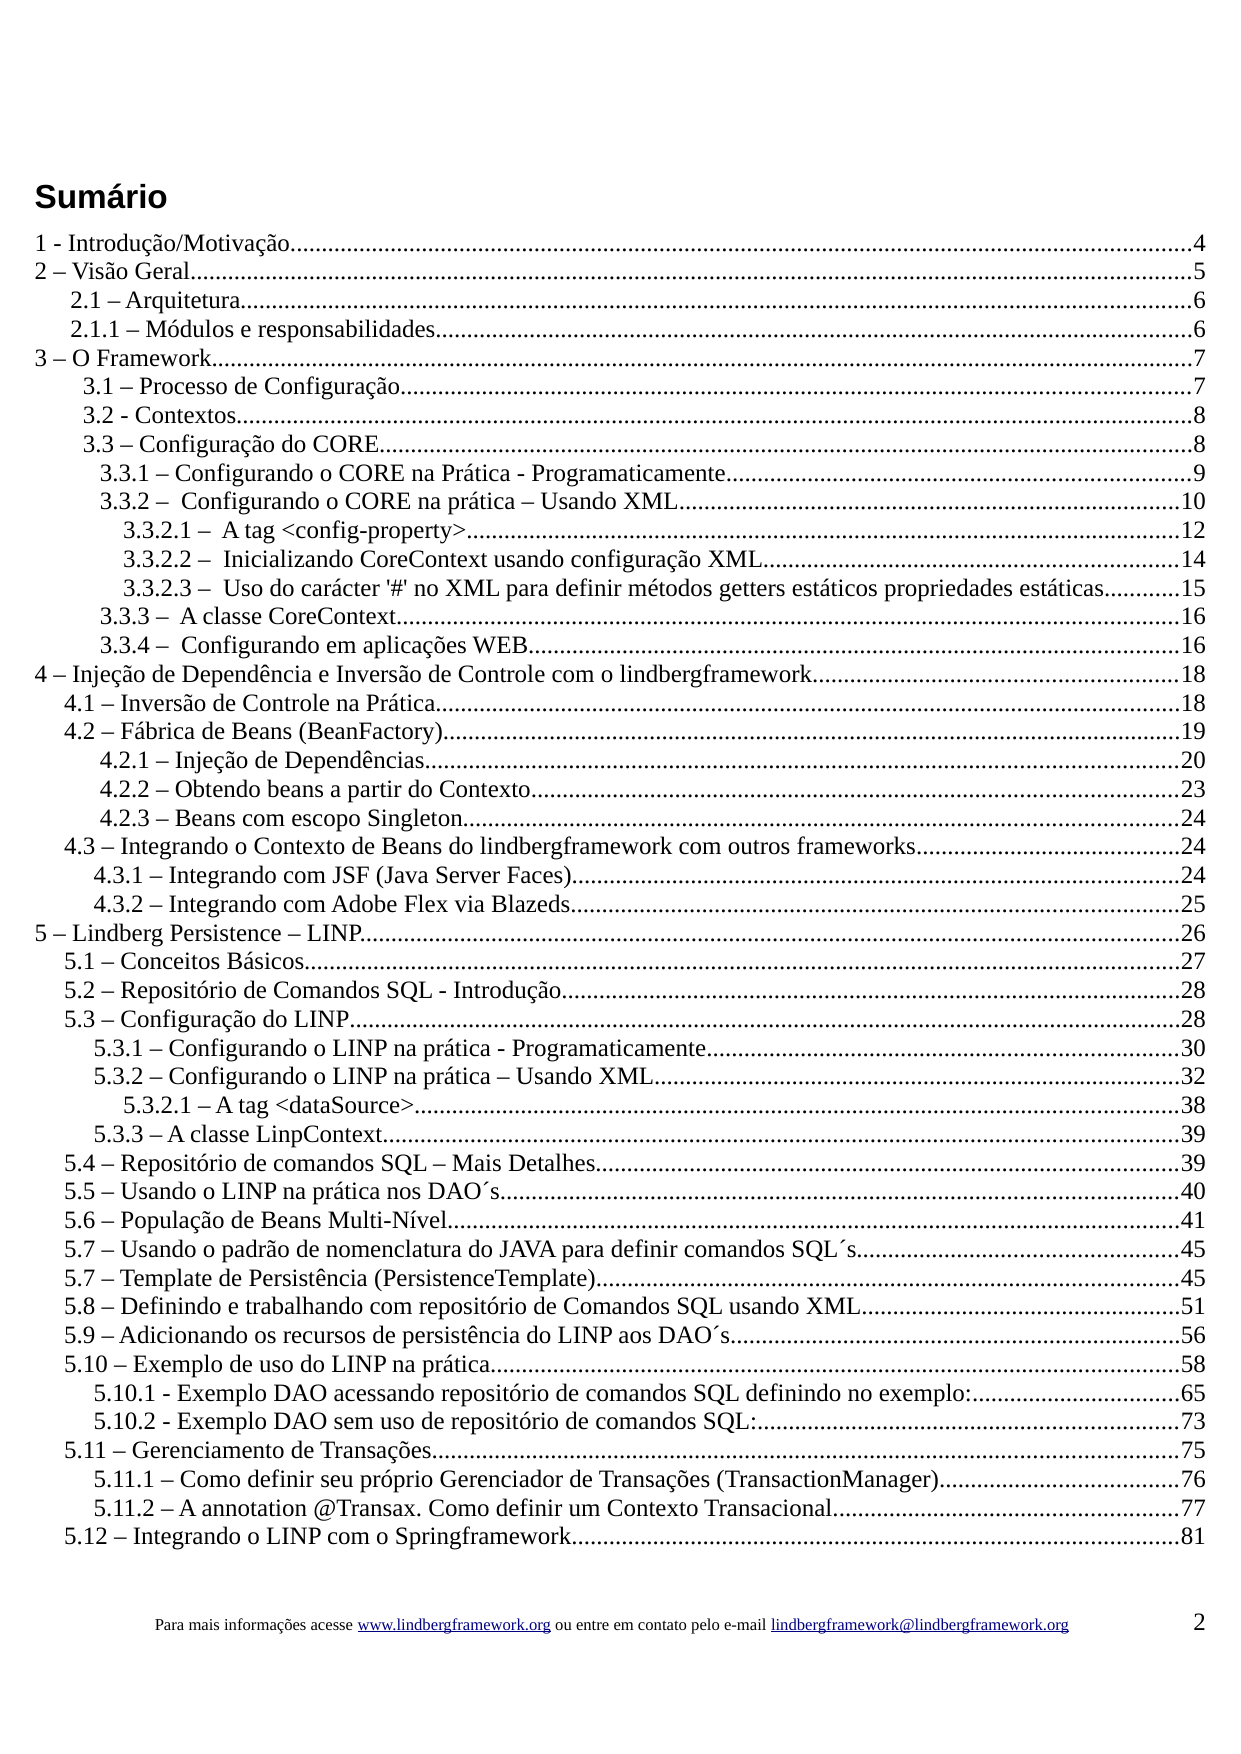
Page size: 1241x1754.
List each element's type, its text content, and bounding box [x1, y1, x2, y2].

text 5.3.1 – Configurando o LINP na prática - Programaticamente 30 [93, 1033, 1206, 1061]
text 5.7 – Template de Persistência (PersistenceTemplate) 45 [64, 1263, 1206, 1291]
text 4.2.3 – Beans com escopo Singleton 24 [93, 803, 1206, 831]
text 3.3.4 – Configurando em aplicações WEB 16 [93, 630, 1206, 659]
text 4 – Injeção de Dependência e Inversão de Controle com o lindbergframework. 18 [34, 659, 1206, 688]
text 3.3.2.3 – Uso do carácter '#' no XML para definir métodos getters estáticos propriedades estáticas 15 [123, 573, 1206, 601]
text 5.6 – População de Beans Multi-Nível 41 [64, 1205, 1206, 1234]
text 5.7 – Usando o padrão de nomenclatura do JAVA para definir comandos SQL´s 45 [64, 1234, 1206, 1263]
text 2.1 – Arquitetura 6 [64, 285, 1206, 314]
text 4.3.2 – Integrando com Adobe Flex via Blazeds 25 [93, 889, 1206, 918]
text 3.2 - Contextos 8 [64, 400, 1206, 429]
text 3.3 – Configuração do CORE 8 [64, 429, 1206, 458]
text 5.11 – Gerenciamento de Transações 75 [64, 1435, 1206, 1464]
text 5.4 – Repositório de comandos SQL – Mais Detalhes 39 [64, 1148, 1206, 1176]
text 5 – Lindberg Persistence – LINP. 26 [34, 918, 1206, 946]
text 1 - Introdução/Motivação. 4 [34, 228, 1206, 256]
text 4.3 – Integrando o Contexto de Beans do lindbergframework com outros frameworks 24 [64, 831, 1206, 860]
text 4.2.1 – Injeção de Dependências 20 [93, 745, 1206, 774]
text 3.3.2.1 – A tag <config-property> 12 [123, 515, 1206, 544]
text 5.11.1 – Como definir seu próprio Gerenciador de Transações (TransactionManager) 76 [93, 1464, 1206, 1493]
text 5.2 – Repositório de Comandos SQL - Introdução 28 [64, 975, 1206, 1004]
text 5.10.2 - Exemplo DAO sem uso de repositório de comandos SQL: 73 [93, 1406, 1206, 1435]
text 5.8 – Definindo e trabalhando com repositório de Comandos SQL usando XML 51 [64, 1291, 1206, 1320]
text 5.3 – Configuração do LINP 28 [64, 1004, 1206, 1033]
text 2 – Visão Geral. 5 [34, 256, 1206, 285]
text 3.3.2 – Configurando o CORE na prática – Usando XML 10 [93, 486, 1206, 515]
text 5.3.2 – Configurando o LINP na prática – Usando XML 32 [93, 1061, 1206, 1090]
text 4.1 – Inversão de Controle na Prática 18 [64, 688, 1206, 716]
text 5.1 – Conceitos Básicos 27 [64, 946, 1206, 975]
text 3.3.1 – Configurando o CORE na Prática - Programaticamente 9 [93, 458, 1206, 486]
text 5.10.1 - Exemplo DAO acessando repositório de comandos SQL definindo no exemplo: 65 [93, 1378, 1206, 1406]
text 5.3.2.1 – A tag <dataSource> 38 [123, 1090, 1206, 1119]
text 5.11.2 – A annotation @Transax. Como definir um Contexto Transacional. 77 [93, 1493, 1206, 1521]
text 3.3.3 – A classe CoreContext 16 [93, 601, 1206, 630]
text 3 – O Framework. 7 [34, 343, 1206, 371]
text 5.10 – Exemplo de uso do LINP na prática 58 [64, 1349, 1206, 1378]
text 4.3.1 – Integrando com JSF (Java Server Faces) 24 [93, 860, 1206, 889]
text 3.1 – Processo de Configuração 7 [64, 371, 1206, 400]
subtitle Sumário [34, 177, 1206, 215]
text 5.3.3 – A classe LinpContext 39 [93, 1119, 1206, 1148]
text 2.1.1 – Módulos e responsabilidades 6 [64, 314, 1206, 343]
text 3.3.2.2 – Inicializando CoreContext usando configuração XML 14 [123, 544, 1206, 573]
text 4.2.2 – Obtendo beans a partir do Contexto 23 [93, 774, 1206, 803]
text 4.2 – Fábrica de Beans (BeanFactory) 19 [64, 716, 1206, 745]
text 5.5 – Usando o LINP na prática nos DAO´s 40 [64, 1176, 1206, 1205]
text 5.9 – Adicionando os recursos de persistência do LINP aos DAO´s 56 [64, 1320, 1206, 1349]
text 5.12 – Integrando o LINP com o Springframework 81 [64, 1521, 1206, 1550]
